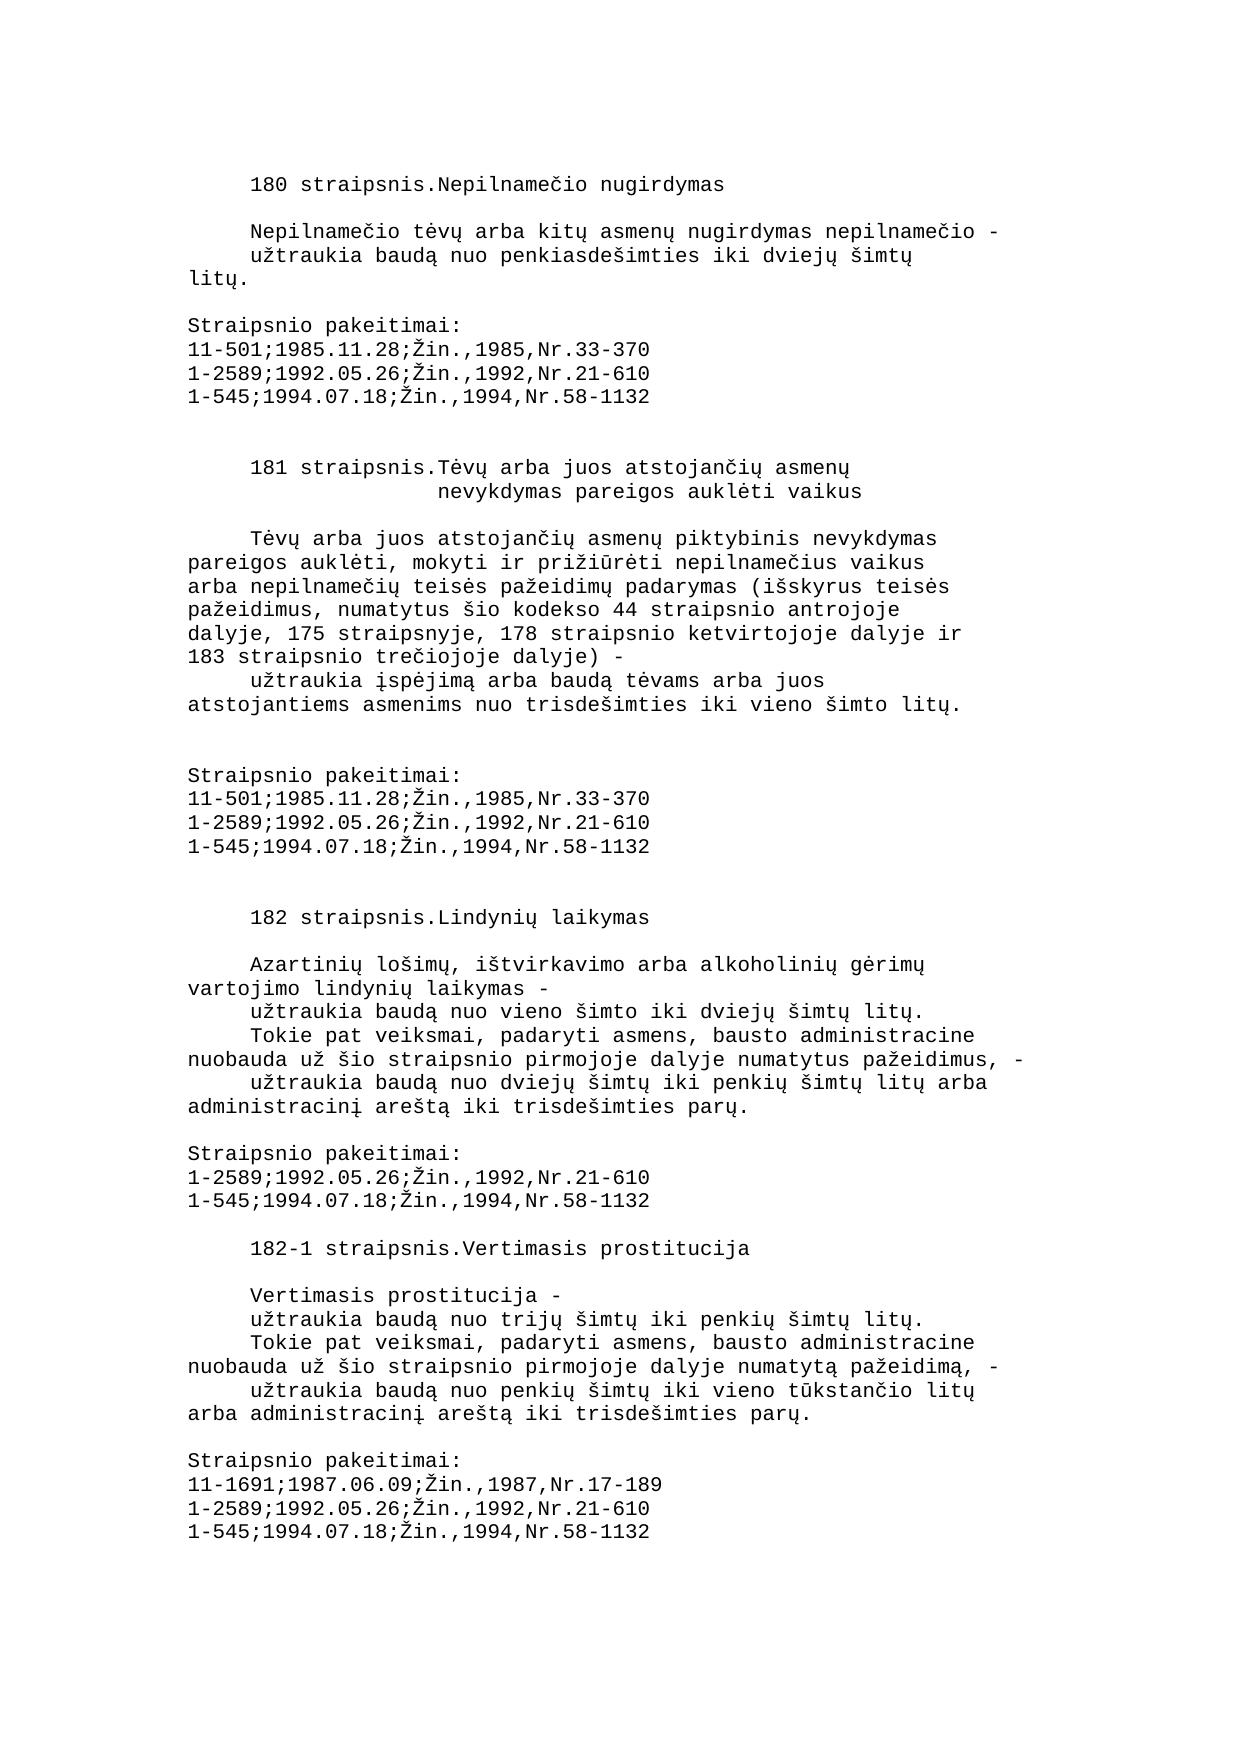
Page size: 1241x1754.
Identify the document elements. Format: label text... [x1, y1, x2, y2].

text 1-2589;1992.05.26;Žin.,1992,Nr.21-610 [187, 1498, 1053, 1521]
text Straipsnio pakeitimai: [187, 316, 1053, 339]
text 1-545;1994.07.18;Žin.,1994,Nr.58-1132 [187, 1521, 1053, 1545]
text pareigos auklėti, mokyti ir prižiūrėti nepilnamečius vaikus [187, 552, 1053, 576]
text 1-545;1994.07.18;Žin.,1994,Nr.58-1132 [187, 1190, 1053, 1214]
text užtraukia baudą nuo penkiasdešimties iki dviejų šimtų [187, 244, 1053, 268]
text Tokie pat veiksmai, padaryti asmens, bausto administracine [187, 1025, 1053, 1048]
text Tokie pat veiksmai, padaryti asmens, bausto administracine [187, 1332, 1053, 1356]
text arba nepilnamečių teisės pažeidimų padarymas (išskyrus teisės [187, 576, 1053, 599]
text arba administracinį areštą iki trisdešimties parų. [187, 1403, 1053, 1427]
text atstojantiems asmenims nuo trisdešimties iki vieno šimto litų. [187, 694, 1053, 717]
text Straipsnio pakeitimai: [187, 1451, 1053, 1474]
text Azartinių lošimų, ištvirkavimo arba alkoholinių gėrimų [187, 954, 1053, 978]
text užtraukia baudą nuo vieno šimto iki dviejų šimtų litų. [187, 1001, 1053, 1025]
text užtraukia baudą nuo trijų šimtų iki penkių šimtų litų. [187, 1309, 1053, 1332]
text 182 straipsnis.Lindynių laikymas [187, 907, 1053, 930]
text 180 straipsnis.Nepilnamečio nugirdymas [187, 174, 1053, 197]
text nuobauda už šio straipsnio pirmojoje dalyje numatytą pažeidimą, - [187, 1356, 1053, 1379]
text 1-545;1994.07.18;Žin.,1994,Nr.58-1132 [187, 836, 1053, 859]
text Tėvų arba juos atstojančių asmenų piktybinis nevykdymas [187, 528, 1053, 552]
text Nepilnamečio tėvų arba kitų asmenų nugirdymas nepilnamečio - [187, 221, 1053, 244]
text dalyje, 175 straipsnyje, 178 straipsnio ketvirtojoje dalyje ir [187, 623, 1053, 647]
text Straipsnio pakeitimai: [187, 1143, 1053, 1167]
text 11-501;1985.11.28;Žin.,1985,Nr.33-370 [187, 339, 1053, 363]
text vartojimo lindynių laikymas - [187, 978, 1053, 1001]
text 11-1691;1987.06.09;Žin.,1987,Nr.17-189 [187, 1474, 1053, 1498]
text užtraukia įspėjimą arba baudą tėvams arba juos [187, 670, 1053, 694]
text nuobauda už šio straipsnio pirmojoje dalyje numatytus pažeidimus, - [187, 1048, 1053, 1072]
text 1-545;1994.07.18;Žin.,1994,Nr.58-1132 [187, 386, 1053, 410]
text 1-2589;1992.05.26;Žin.,1992,Nr.21-610 [187, 363, 1053, 386]
text 183 straipsnio trečiojoje dalyje) - [187, 647, 1053, 670]
text litų. [187, 268, 1053, 292]
text pažeidimus, numatytus šio kodekso 44 straipsnio antrojoje [187, 599, 1053, 623]
text 1-2589;1992.05.26;Žin.,1992,Nr.21-610 [187, 812, 1053, 836]
text Straipsnio pakeitimai: [187, 765, 1053, 788]
text nevykdymas pareigos auklėti vaikus [187, 481, 1053, 505]
text 182-1 straipsnis.Vertimasis prostitucija [187, 1238, 1053, 1261]
text administracinį areštą iki trisdešimties parų. [187, 1096, 1053, 1119]
text Vertimasis prostitucija - [187, 1285, 1053, 1309]
text užtraukia baudą nuo dviejų šimtų iki penkių šimtų litų arba [187, 1072, 1053, 1096]
text 1-2589;1992.05.26;Žin.,1992,Nr.21-610 [187, 1167, 1053, 1190]
text 11-501;1985.11.28;Žin.,1985,Nr.33-370 [187, 788, 1053, 812]
text 181 straipsnis.Tėvų arba juos atstojančių asmenų [187, 457, 1053, 481]
text užtraukia baudą nuo penkių šimtų iki vieno tūkstančio litų [187, 1379, 1053, 1403]
